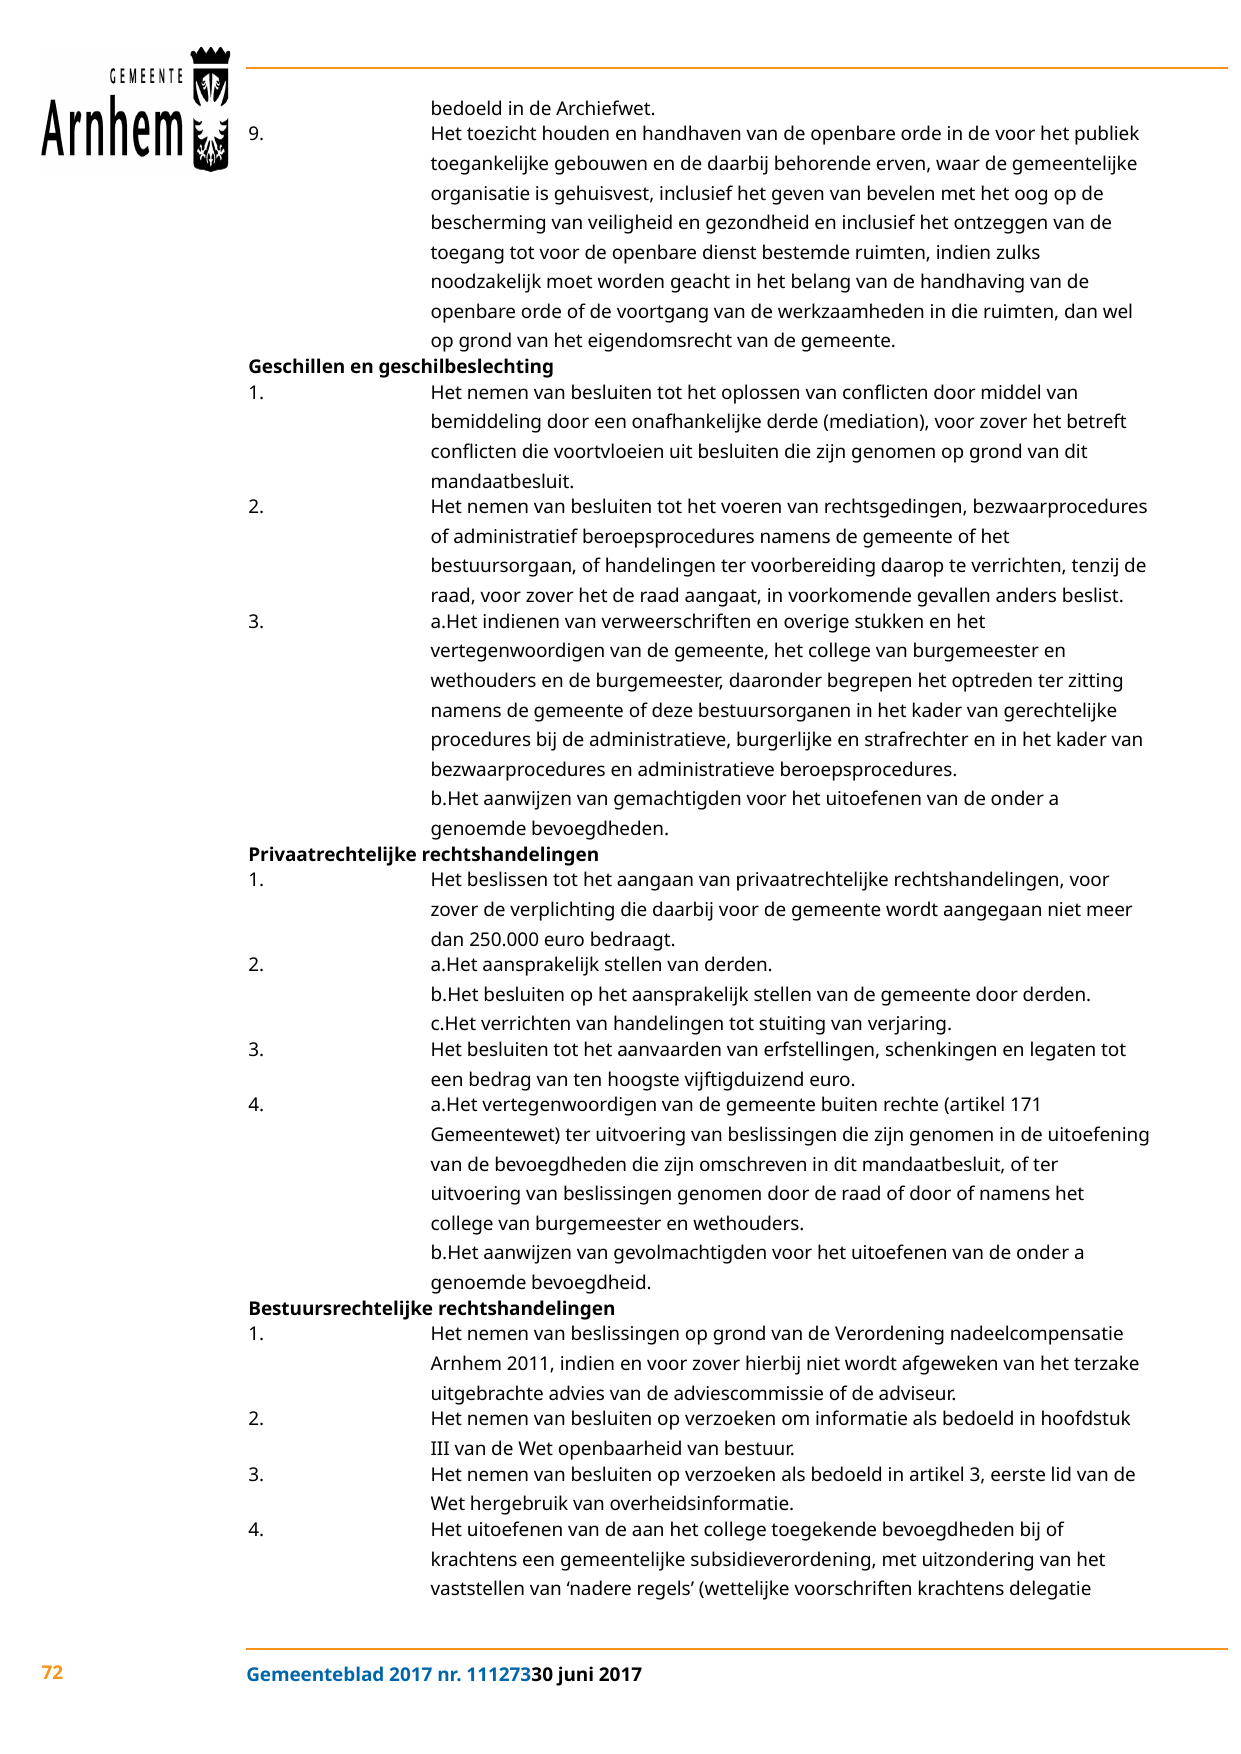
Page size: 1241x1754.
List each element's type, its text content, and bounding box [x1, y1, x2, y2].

table_cell 1. [248, 379, 430, 493]
table_cell Het nemen van beslissingen op grond van de Verordening nadeelcompensatie Arnhem 2011, indien en voor zover hierbij niet wordt afgeweken van het terzake uitgebrachte advies van de adviescommissie of de adviseur. [430, 1321, 1152, 1406]
table_cell Privaatrechtelijke rechtshandelingen [248, 841, 1152, 867]
table_cell 3. [248, 1036, 430, 1092]
table_cell 3. [248, 1461, 430, 1516]
table_cell Geschillen en geschilbeslechting [248, 353, 1152, 379]
table_cell Het nemen van besluiten tot het voeren van rechtsgedingen, bezwaarprocedures of administratief beroepsprocedures namens de gemeente of het bestuursorgaan, of handelingen ter voorbereiding daarop te verrichten, tenzij de raad, voor zover het de raad aangaat, in voorkomende gevallen anders beslist. [430, 494, 1152, 608]
table_cell 4. [248, 1516, 430, 1601]
table_cell 2. [248, 494, 430, 608]
table_cell 3. [248, 608, 430, 841]
table_cell a.Het vertegenwoordigen van de gemeente buiten rechte (artikel 171 Gemeentewet) ter uitvoering van beslissingen die zijn genomen in de uitoefening van de bevoegdheden die zijn omschreven in dit mandaatbesluit, of ter uitvoering van beslissingen genomen door de raad of door of namens het college van burgemeester en wethouders. b.Het aanwijzen van gevolmachtigden voor het uitoefenen van de onder a genoemde bevoegdheid. [430, 1092, 1152, 1295]
table_cell Het nemen van besluiten op verzoeken om informatie als bedoeld in hoofdstuk III van de Wet openbaarheid van bestuur. [430, 1406, 1152, 1461]
table_cell Het beslissen tot het aangaan van privaatrechtelijke rechtshandelingen, voor zover de verplichting die daarbij voor de gemeente wordt aangegaan niet meer dan 250.000 euro bedraagt. [430, 867, 1152, 951]
table_cell Bestuursrechtelijke rechtshandelingen [248, 1295, 1152, 1321]
table_cell Het besluiten tot het aanvaarden van erfstellingen, schenkingen en legaten tot een bedrag van ten hoogste vijftigduizend euro. [430, 1036, 1152, 1092]
table_cell a.Het aansprakelijk stellen van derden. b.Het besluiten op het aansprakelijk stellen van de gemeente door derden. c.Het verrichten van handelingen tot stuiting van verjaring. [430, 951, 1152, 1036]
table_cell Het uitoefenen van de aan het college toegekende bevoegdheden bij of krachtens een gemeentelijke subsidieverordening, met uitzondering van het vaststellen van ‘nadere regels’ (wettelijke voorschriften krachtens delegatie [430, 1516, 1152, 1601]
table_cell Het nemen van besluiten tot het oplossen van conflicten door middel van bemiddeling door een onafhankelijke derde (mediation), voor zover het betreft conflicten die voortvloeien uit besluiten die zijn genomen op grond van dit mandaatbesluit. [430, 379, 1152, 493]
table_cell 2. [248, 1406, 430, 1461]
table_cell Het toezicht houden en handhaven van de openbare orde in de voor het publiek toegankelijke gebouwen en de daarbij behorende erven, waar de gemeentelijke organisatie is gehuisvest, inclusief het geven van bevelen met het oog op de bescherming van veiligheid en gezondheid en inclusief het ontzeggen van de toegang tot voor de openbare dienst bestemde ruimten, indien zulks noodzakelijk moet worden geacht in het belang van de handhaving van de openbare orde of de voortgang van de werkzaamheden in die ruimten, dan wel op grond van het eigendomsrecht van de gemeente. [430, 121, 1152, 353]
table_cell bedoeld in de Archiefwet. [430, 95, 1152, 121]
table_cell a.Het indienen van verweerschriften en overige stukken en het vertegenwoordigen van de gemeente, het college van burgemeester en wethouders en de burgemeester, daaronder begrepen het optreden ter zitting namens de gemeente of deze bestuursorganen in het kader van gerechtelijke procedures bij de administratieve, burgerlijke en strafrechter en in het kader van bezwaarprocedures en administratieve beroepsprocedures. b.Het aanwijzen van gemachtigden voor het uitoefenen van de onder a genoemde bevoegdheden. [430, 608, 1152, 841]
picture [41, 47, 231, 172]
table_cell [248, 95, 430, 121]
table_cell 1. [248, 867, 430, 951]
table_cell 1. [248, 1321, 430, 1406]
table_cell 4. [248, 1092, 430, 1295]
table_cell 9. [248, 121, 430, 353]
table_cell Het nemen van besluiten op verzoeken als bedoeld in artikel 3, eerste lid van de Wet hergebruik van overheidsinformatie. [430, 1461, 1152, 1516]
table_cell 2. [248, 951, 430, 1036]
